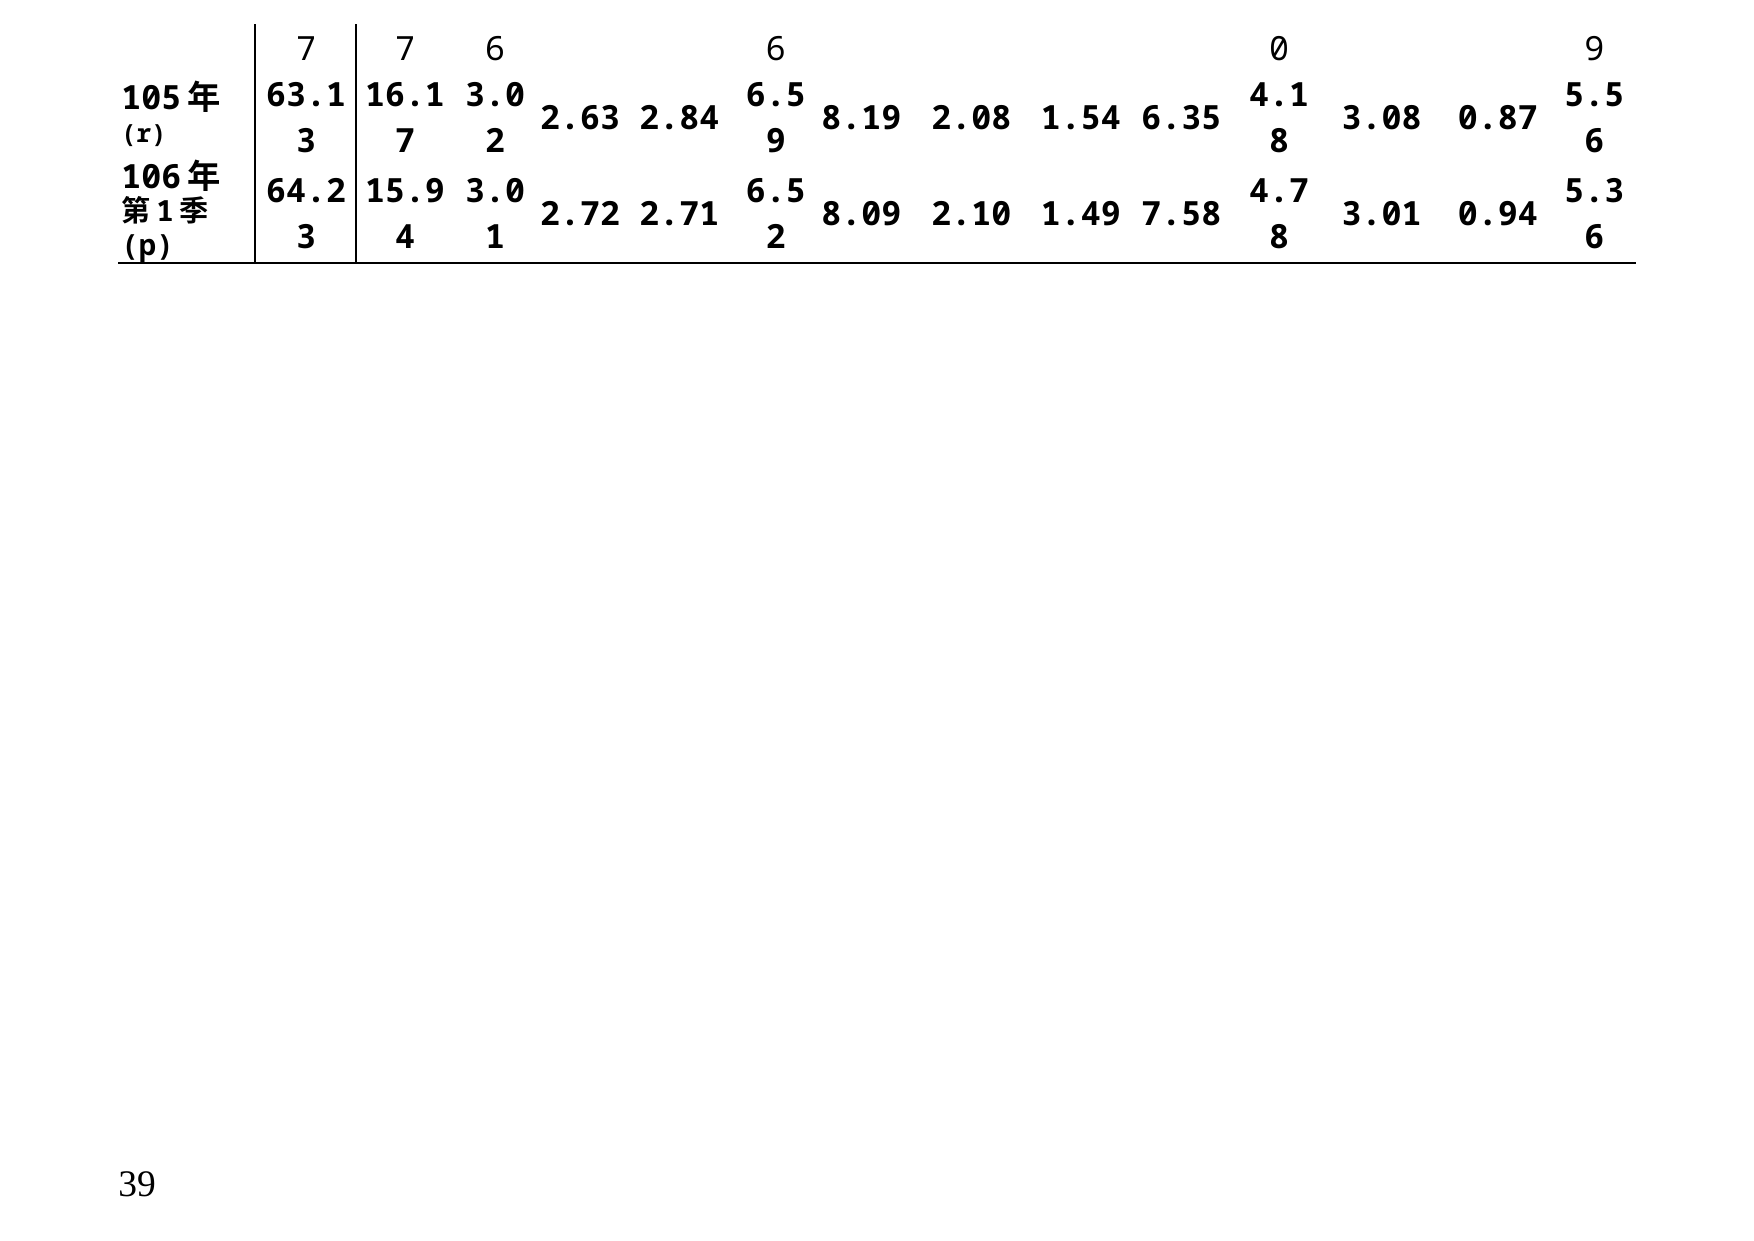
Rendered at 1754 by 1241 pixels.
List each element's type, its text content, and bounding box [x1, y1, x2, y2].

table_cell [118, 24, 254, 70]
table_cell [1124, 24, 1238, 70]
table_cell 0.87 [1443, 70, 1552, 162]
table_cell [536, 24, 624, 70]
table_cell 6 [735, 24, 817, 70]
table_cell 6 [453, 24, 536, 70]
table_cell 8.09 [817, 162, 905, 262]
table_cell 6.52 [735, 162, 817, 262]
table_cell [624, 24, 734, 70]
table_cell 2.10 [905, 162, 1037, 262]
table_cell 2.72 [536, 162, 624, 262]
table_cell 6.59 [735, 70, 817, 162]
table_cell [1443, 24, 1552, 70]
table_cell 6.35 [1124, 70, 1238, 162]
table_cell 1.49 [1037, 162, 1124, 262]
table_cell 16.17 [357, 70, 453, 162]
table_cell 1.54 [1037, 70, 1124, 162]
table_cell 15.94 [357, 162, 453, 262]
table_cell [905, 24, 1037, 70]
table_cell 105年(r) [118, 70, 254, 162]
table_cell 5.56 [1552, 70, 1636, 162]
table_cell 7 [256, 24, 355, 70]
table_cell 0 [1238, 24, 1320, 70]
table_cell [817, 24, 905, 70]
table_cell 5.36 [1552, 162, 1636, 262]
table_cell 7.58 [1124, 162, 1238, 262]
table_cell 3.02 [453, 70, 536, 162]
table_cell 2.84 [624, 70, 734, 162]
table_cell 7 [357, 24, 453, 70]
table_cell 0.94 [1443, 162, 1552, 262]
table_cell 2.71 [624, 162, 734, 262]
table_cell 64.23 [256, 162, 355, 262]
table_cell 4.18 [1238, 70, 1320, 162]
table_cell 8.19 [817, 70, 905, 162]
table_cell 9 [1552, 24, 1636, 70]
table_cell [1320, 24, 1443, 70]
table_cell 106年 第1季(p) [118, 162, 254, 262]
table_cell 2.08 [905, 70, 1037, 162]
table_cell 2.63 [536, 70, 624, 162]
table_cell 4.78 [1238, 162, 1320, 262]
table_cell 63.13 [256, 70, 355, 162]
table_cell [1037, 24, 1124, 70]
table_cell 3.01 [1320, 162, 1443, 262]
table_cell 3.01 [453, 162, 536, 262]
table_cell 3.08 [1320, 70, 1443, 162]
